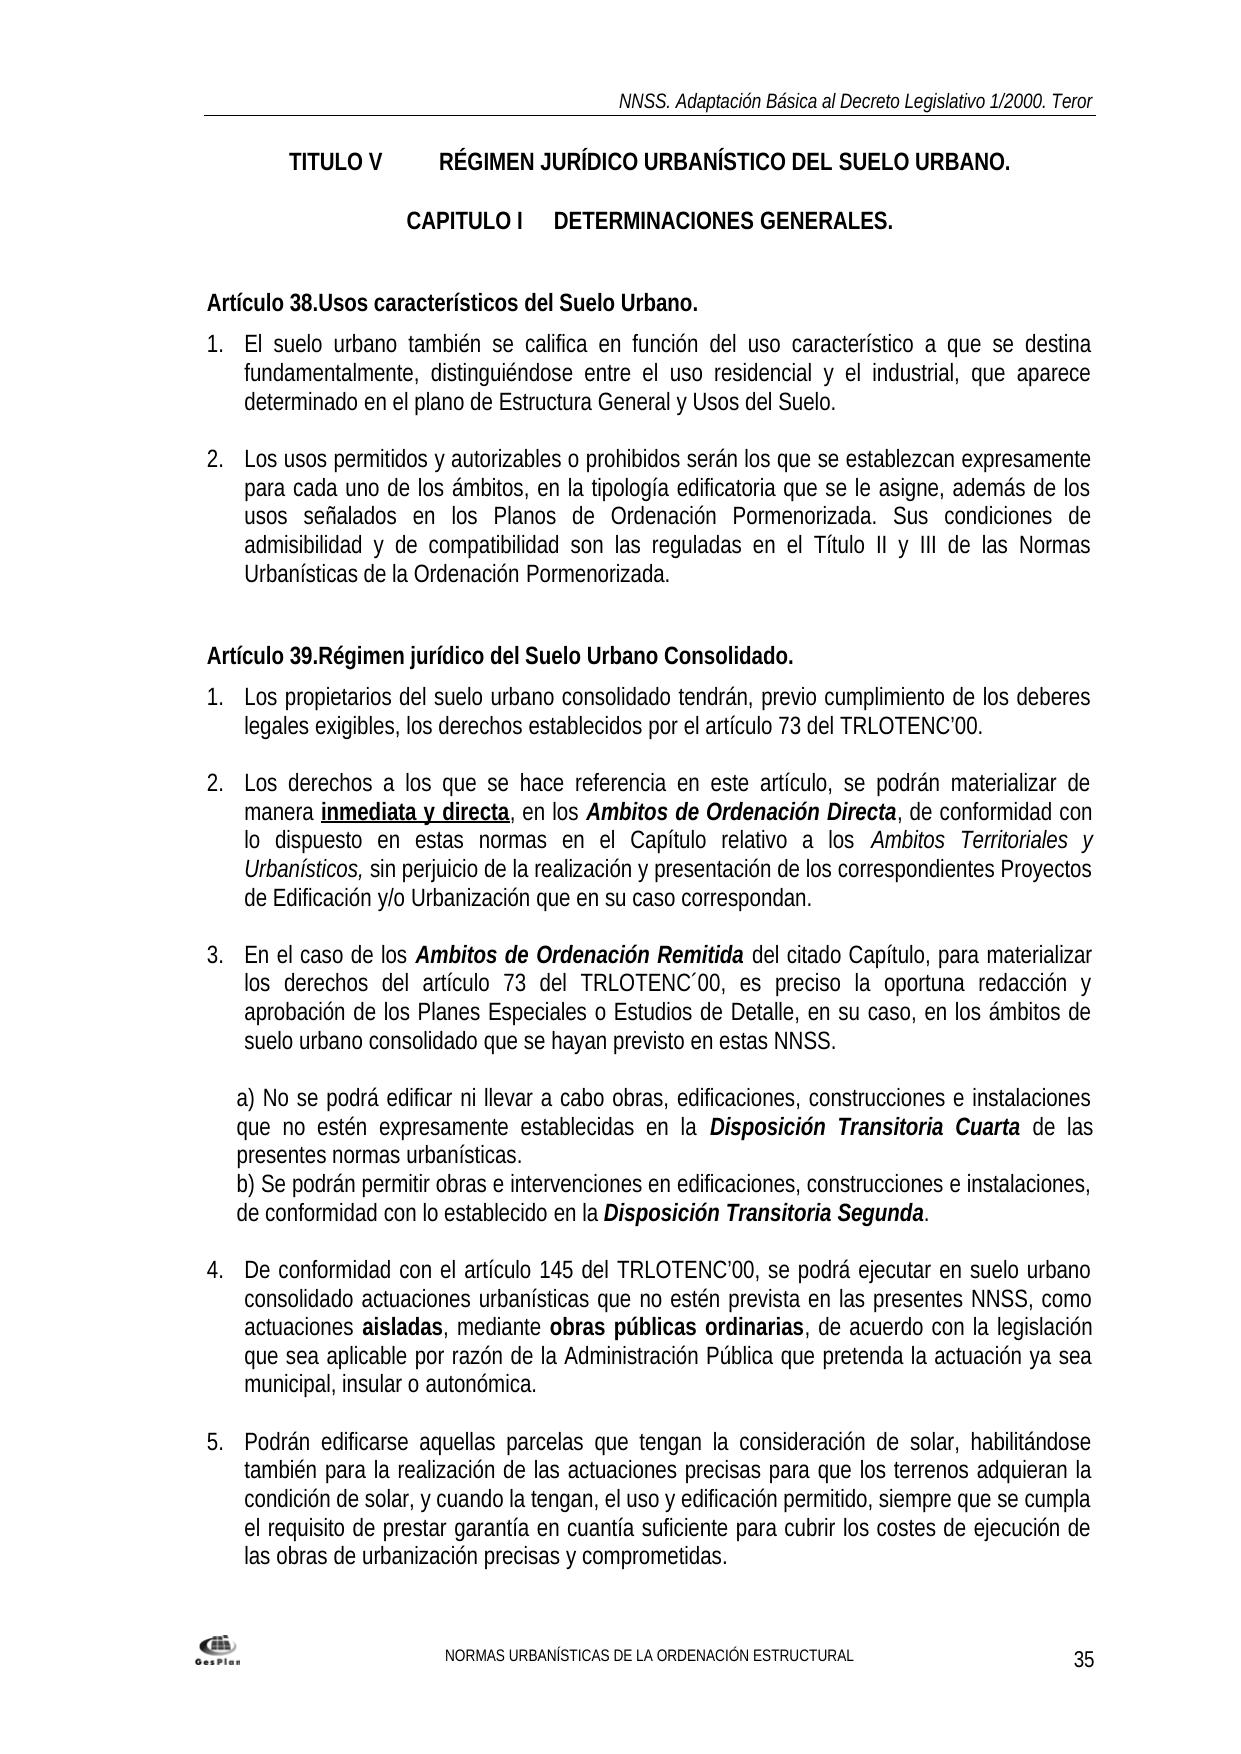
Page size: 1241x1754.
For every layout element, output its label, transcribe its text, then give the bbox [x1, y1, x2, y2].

list Los usos permitidos y autorizables o prohibidos serán los que se establezcan expresamente para cada uno de los ámbitos, en la tipología edificatoria que se le asigne, además de los usos señalados en los Planos de Ordenación Pormenorizada. Sus condiciones de admisibilidad y de compatibilidad son las reguladas en el Título II y III de las Normas Urbanísticas de la Ordenación Pormenorizada. [207, 444, 1093, 587]
text Artículo 38.Usos característicos del Suelo Urbano. [207, 288, 1109, 317]
list En el caso de los Ambitos de Ordenación Remitida del citado Capítulo, para materializar los derechos del artículo 73 del TRLOTENC´00, es preciso la oportuna redacción y aprobación de los Planes Especiales o Estudios de Detalle, en su caso, en los ámbitos de suelo urbano consolidado que se hayan previsto en estas NNSS. [207, 940, 1093, 1054]
list El suelo urbano también se califica en función del uso característico a que se destina fundamentalmente, distinguiéndose entre el uso residencial y el industrial, que aparece determinado en el plano de Estructura General y Usos del Suelo. [207, 329, 1093, 415]
subtitle Artículo 39.Régimen jurídico del Suelo Urbano Consolidado. [207, 641, 1109, 669]
picture [195, 1635, 240, 1665]
list Los propietarios del suelo urbano consolidado tendrán, previo cumplimiento de los deberes legales exigibles, los derechos establecidos por el artículo 73 del TRLOTENC’00. [207, 682, 1093, 739]
subtitle TITULO V RÉGIMEN JURÍDICO URBANÍSTICO DEL SUELO URBANO. CAPITULO I DETERMINACIONES GENERALES. [289, 147, 1011, 235]
list Podrán edificarse aquellas parcelas que tengan la consideración de solar, habilitándose también para la realización de las actuaciones precisas para que los terrenos adquieran la condición de solar, y cuando la tengan, el uso y edificación permitido, siempre que se cumpla el requisito de prestar garantía en cuantía suficiente para cubrir los costes de ejecución de las obras de urbanización precisas y comprometidas. [207, 1427, 1093, 1570]
list Se podrán permitir obras e intervenciones en edificaciones, construcciones e instalaciones, de conformidad con lo establecido en la Disposición Transitoria Segunda. [236, 1169, 1093, 1226]
list No se podrá edificar ni llevar a cabo obras, edificaciones, construcciones e instalaciones que no estén expresamente establecidas en la Disposición Transitoria Cuarta de las presentes normas urbanísticas. [236, 1083, 1093, 1169]
list De conformidad con el artículo 145 del TRLOTENC’00, se podrá ejecutar en suelo urbano consolidado actuaciones urbanísticas que no estén prevista en las presentes NNSS, como actuaciones aisladas, mediante obras públicas ordinarias, de acuerdo con la legislación que sea aplicable por razón de la Administración Pública que pretenda la actuación ya sea municipal, insular o autonómica. [207, 1255, 1093, 1398]
list Los derechos a los que se hace referencia en este artículo, se podrán materializar de manera inmediata y directa, en los Ambitos de Ordenación Directa, de conformidad con lo dispuesto en estas normas en el Capítulo relativo a los Ambitos Territoriales y Urbanísticos, sin perjuicio de la realización y presentación de los correspondientes Proyectos de Edificación y/o Urbanización que en su caso correspondan. [207, 768, 1093, 911]
